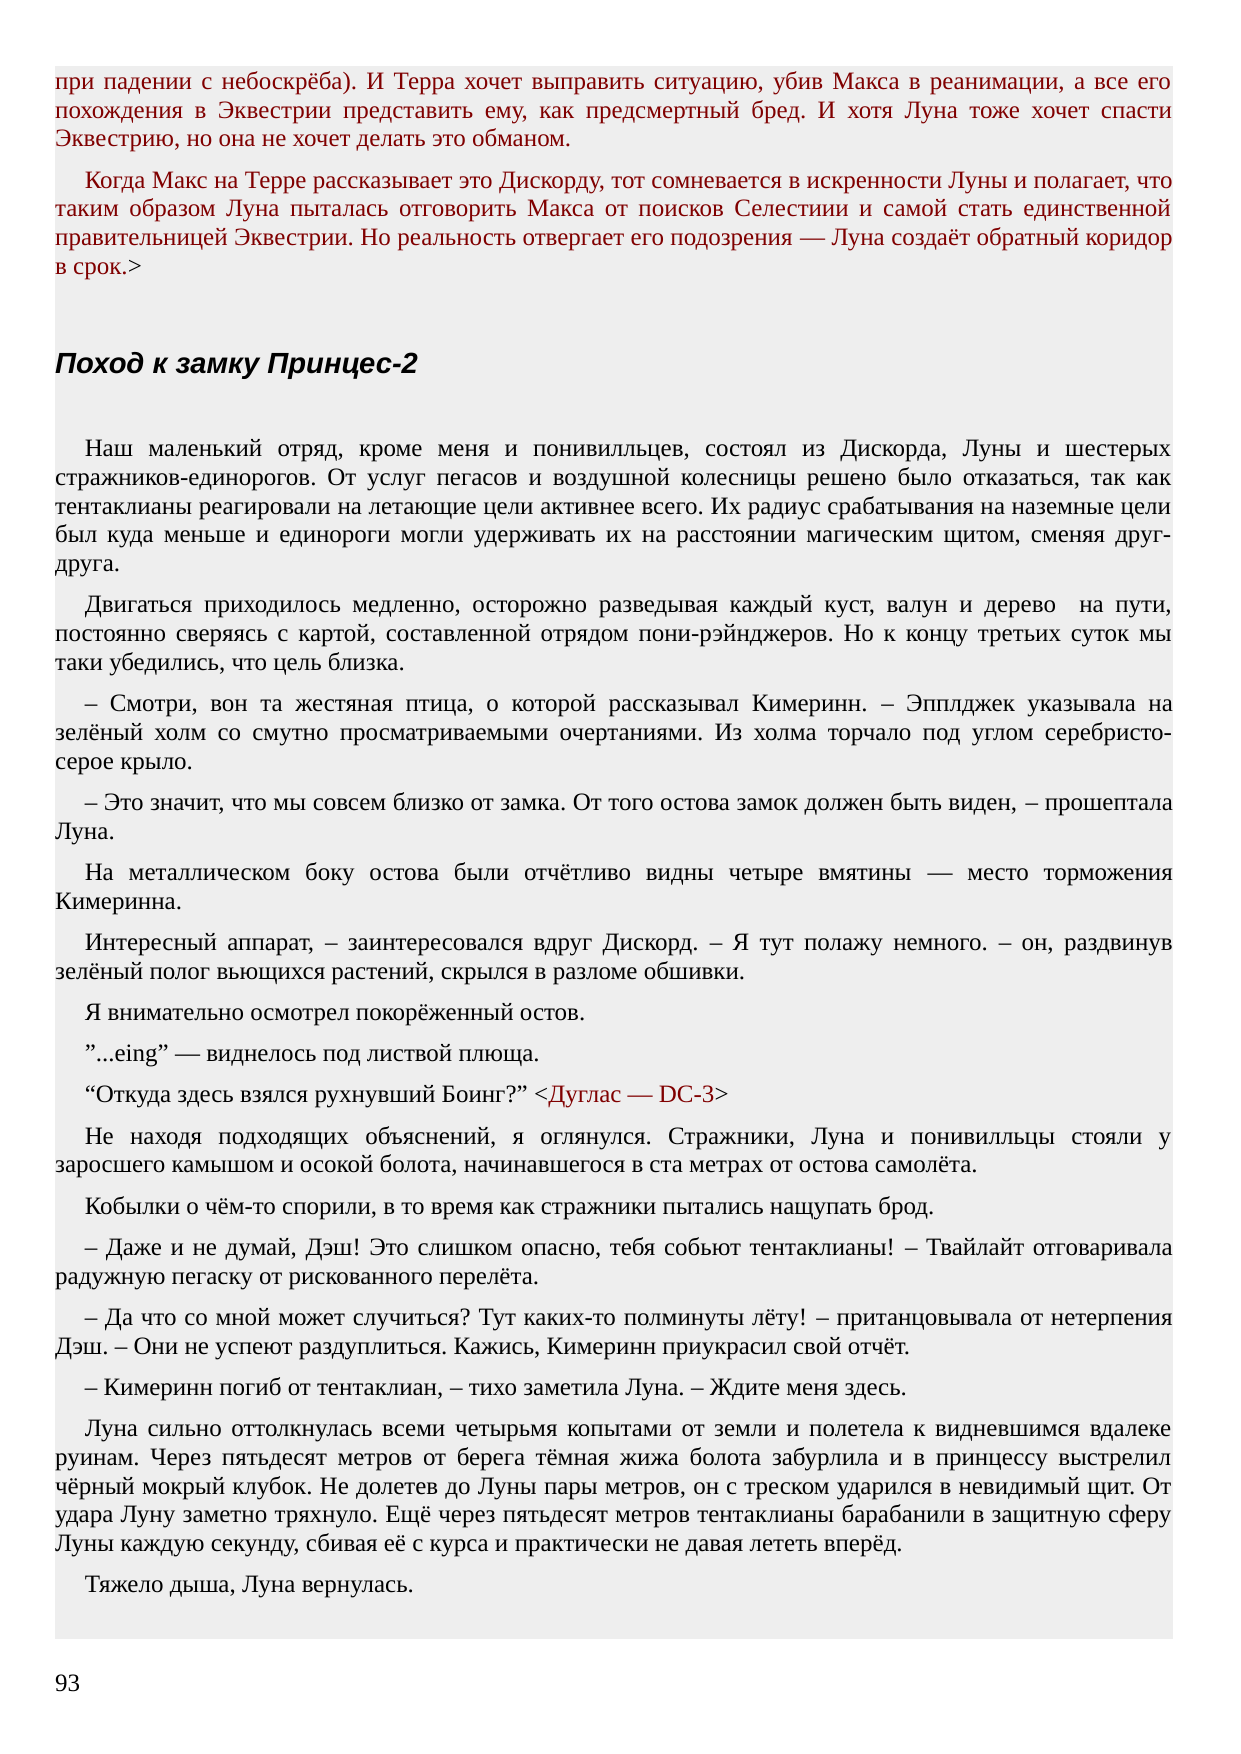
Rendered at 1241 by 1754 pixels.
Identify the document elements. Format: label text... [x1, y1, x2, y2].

subtitle Поход к замку Принцес-2 [55, 346, 1173, 379]
text – Кимеринн погиб от тентаклиан, – тихо заметила Луна. – Ждите меня здесь. [55, 1372, 1173, 1401]
text Двигаться приходилось медленно, осторожно разведывая каждый куст, валун и дерево на пути, постоянно сверяясь с картой, составленной отрядом пони-рэйнджеров. Но к концу третьих суток мы таки убедились, что цель близка. [55, 589, 1173, 676]
text – Смотри, вон та жестяная птица, о которой рассказывал Кимеринн. – Эпплджек указывала на зелёный холм со смутно просматриваемыми очертаниями. Из холма торчало под углом серебристо-серое крыло. [55, 688, 1173, 774]
text Тяжело дыша, Луна вернулась. [55, 1569, 1173, 1598]
text – Это значит, что мы совсем близко от замка. От того остова замок должен быть виден, – прошептала Луна. [55, 787, 1173, 844]
text “Откуда здесь взялся рухнувший Боинг?” <Дуглас — DC-3> [55, 1079, 1173, 1108]
text Интересный аппарат, – заинтересовался вдруг Дискорд. – Я тут полажу немного. – он, раздвинув зелёный полог вьющихся растений, скрылся в разломе обшивки. [55, 927, 1173, 984]
text Наш маленький отряд, кроме меня и понивилльцев, состоял из Дискорда, Луны и шестерых стражников-единорогов. От услуг пегасов и воздушной колесницы решено было отказаться, так как тентаклианы реагировали на летающие цели активнее всего. Их радиус срабатывания на наземные цели был куда меньше и единороги могли удерживать их на расстоянии магическим щитом, сменяя друг-друга. [55, 433, 1173, 577]
text – Да что со мной может случиться? Тут каких-то полминуты лёту! – пританцовывала от нетерпения Дэш. – Они не успеют раздуплиться. Кажись, Кимеринн приукрасил свой отчёт. [55, 1302, 1173, 1359]
text На металлическом боку остова были отчётливо видны четыре вмятины — место торможения Кимеринна. [55, 857, 1173, 914]
text Когда Макс на Терре рассказывает это Дискорду, тот сомневается в искренности Луны и полагает, что таким образом Луна пыталась отговорить Макса от поисков Селестиии и самой стать единственной правительницей Эквестрии. Но реальность отвергает его подозрения — Луна создаёт обратный коридор в срок.> [55, 165, 1173, 280]
text – Даже и не думай, Дэш! Это слишком опасно, тебя собьют тентаклианы! – Твайлайт отговаривала радужную пегаску от рискованного перелёта. [55, 1232, 1173, 1289]
text Не находя подходящих объяснений, я оглянулся. Стражники, Луна и понивилльцы стояли у заросшего камышом и осокой болота, начинавшегося в ста метрах от остова самолёта. [55, 1121, 1173, 1178]
text Кобылки о чём-то спорили, в то время как стражники пытались нащупать брод. [55, 1191, 1173, 1219]
text ”...eing” — виднелось под листвой плюща. [55, 1038, 1173, 1067]
text Я внимательно осмотрел покорёженный остов. [55, 997, 1173, 1026]
text при падении с небоскрёба). И Терра хочет выправить ситуацию, убив Макса в реанимации, а все его похождения в Эквестрии представить ему, как предсмертный бред. И хотя Луна тоже хочет спасти Эквестрию, но она не хочет делать это обманом. [55, 66, 1173, 152]
text Луна сильно оттолкнулась всеми четырьмя копытами от земли и полетела к видневшимся вдалеке руинам. Через пятьдесят метров от берега тёмная жижа болота забурлила и в принцессу выстрелил чёрный мокрый клубок. Не долетев до Луны пары метров, он с треском ударился в невидимый щит. От удара Луну заметно тряхнуло. Ещё через пятьдесят метров тентаклианы барабанили в защитную сферу Луны каждую секунду, сбивая её с курса и практически не давая лететь вперёд. [55, 1413, 1173, 1557]
